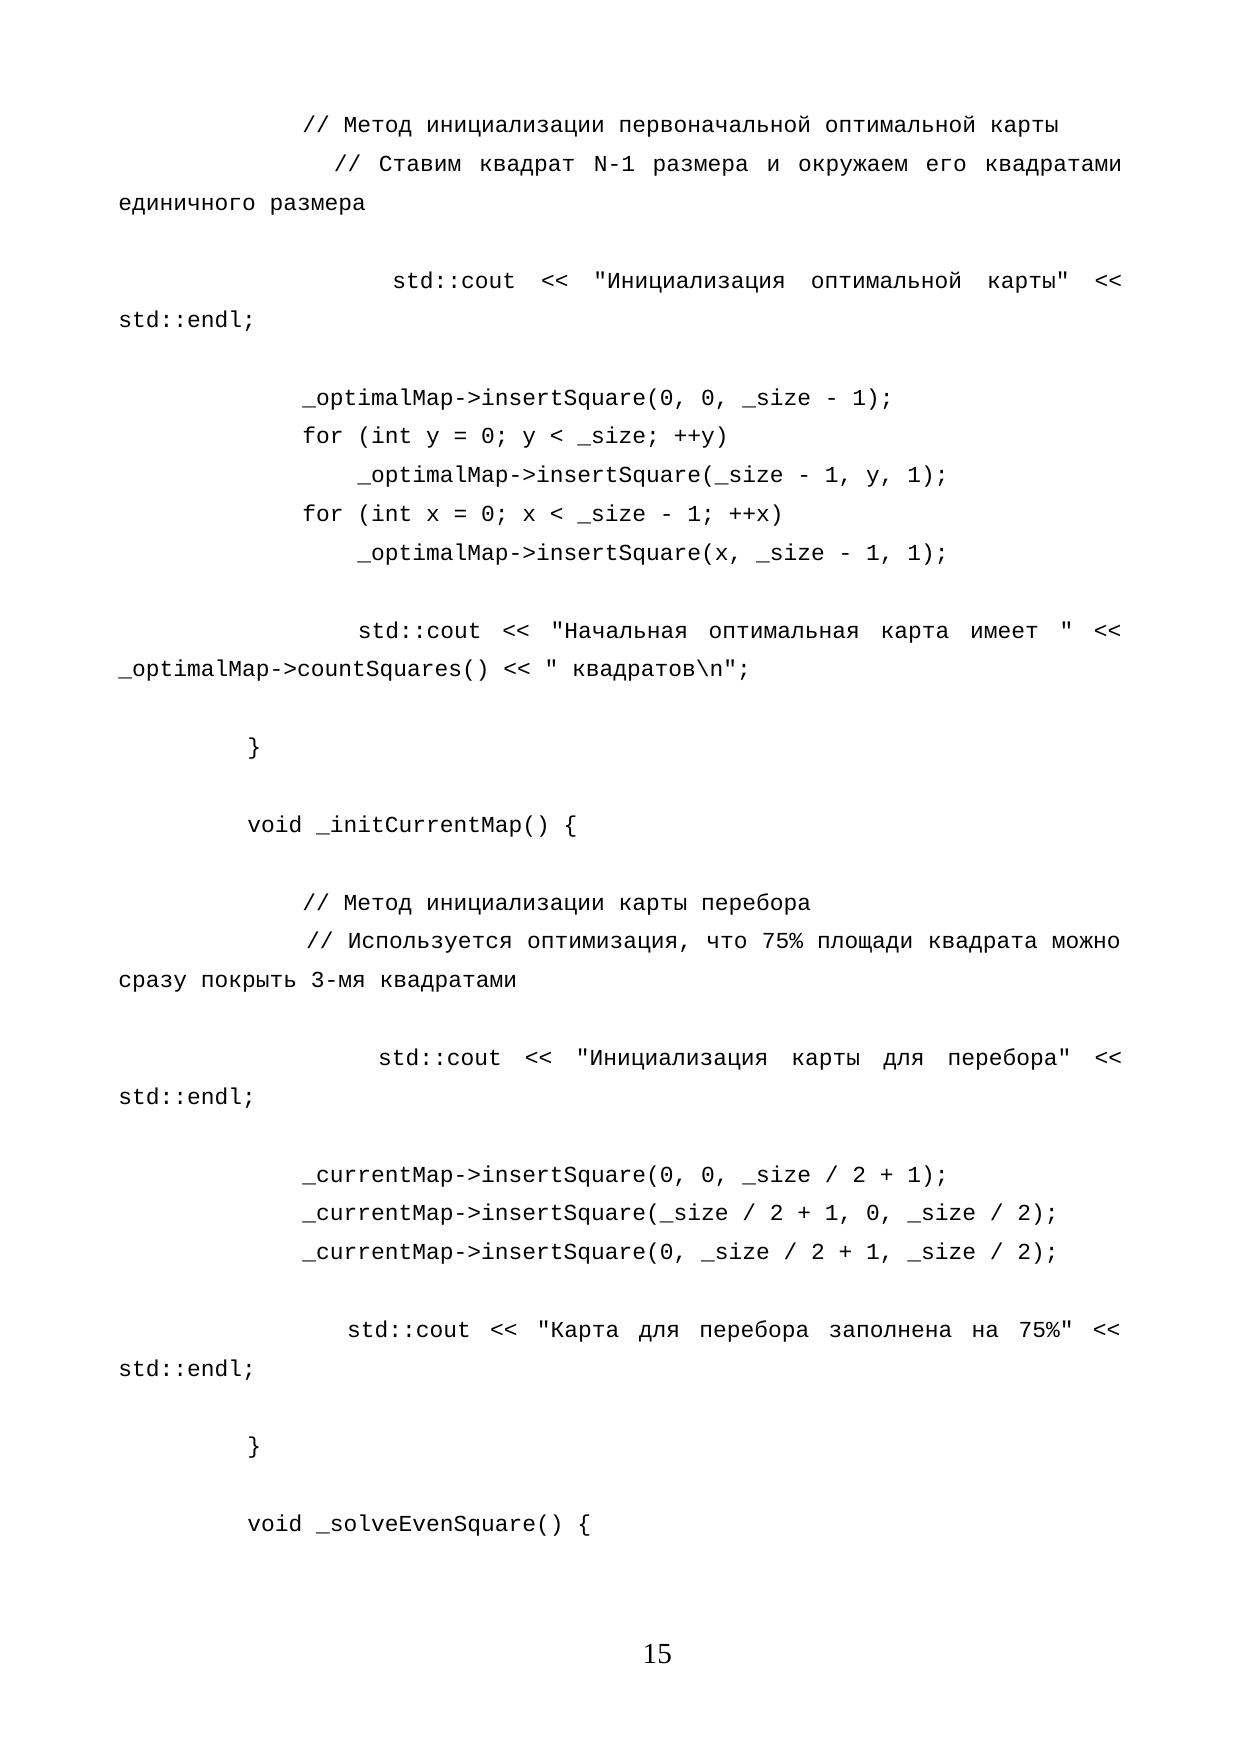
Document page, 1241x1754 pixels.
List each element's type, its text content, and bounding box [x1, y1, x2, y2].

text std::cout << "Начальная оптимальная карта имеет " << _optimalMap->countSquares() << " квадратов\n"; [118, 619, 1122, 684]
text for (int y = 0; y < _size; ++y) [118, 425, 1122, 451]
text _optimalMap->insertSquare(_size - 1, y, 1); [118, 463, 1122, 489]
text std::cout << "Инициализация карты для перебора" << std::endl; [118, 1046, 1122, 1111]
text void _initCurrentMap() { [118, 813, 1122, 839]
text _optimalMap->insertSquare(x, _size - 1, 1); [118, 541, 1122, 567]
text void _solveEvenSquare() { [118, 1513, 1122, 1538]
text std::cout << "Карта для перебора заполнена на 75%" << std::endl; [118, 1318, 1122, 1383]
text _currentMap->insertSquare(0, _size / 2 + 1, _size / 2); [118, 1241, 1122, 1267]
text for (int x = 0; x < _size - 1; ++x) [118, 502, 1122, 528]
text // Метод инициализации карты перебора [118, 891, 1122, 917]
text // Метод инициализации первоначальной оптимальной карты [118, 114, 1122, 140]
text } [118, 1435, 1122, 1461]
text _currentMap->insertSquare(0, 0, _size / 2 + 1); [118, 1163, 1122, 1189]
text // Используется оптимизация, что 75% площади квадрата можно сразу покрыть 3-мя квадратами [118, 930, 1122, 994]
text _optimalMap->insertSquare(0, 0, _size - 1); [118, 386, 1122, 412]
text _currentMap->insertSquare(_size / 2 + 1, 0, _size / 2); [118, 1202, 1122, 1228]
text // Ставим квадрат N-1 размера и окружаем его квадратами единичного размера [118, 153, 1122, 217]
text std::cout << "Инициализация оптимальной карты" << std::endl; [118, 269, 1122, 334]
text } [118, 736, 1122, 761]
